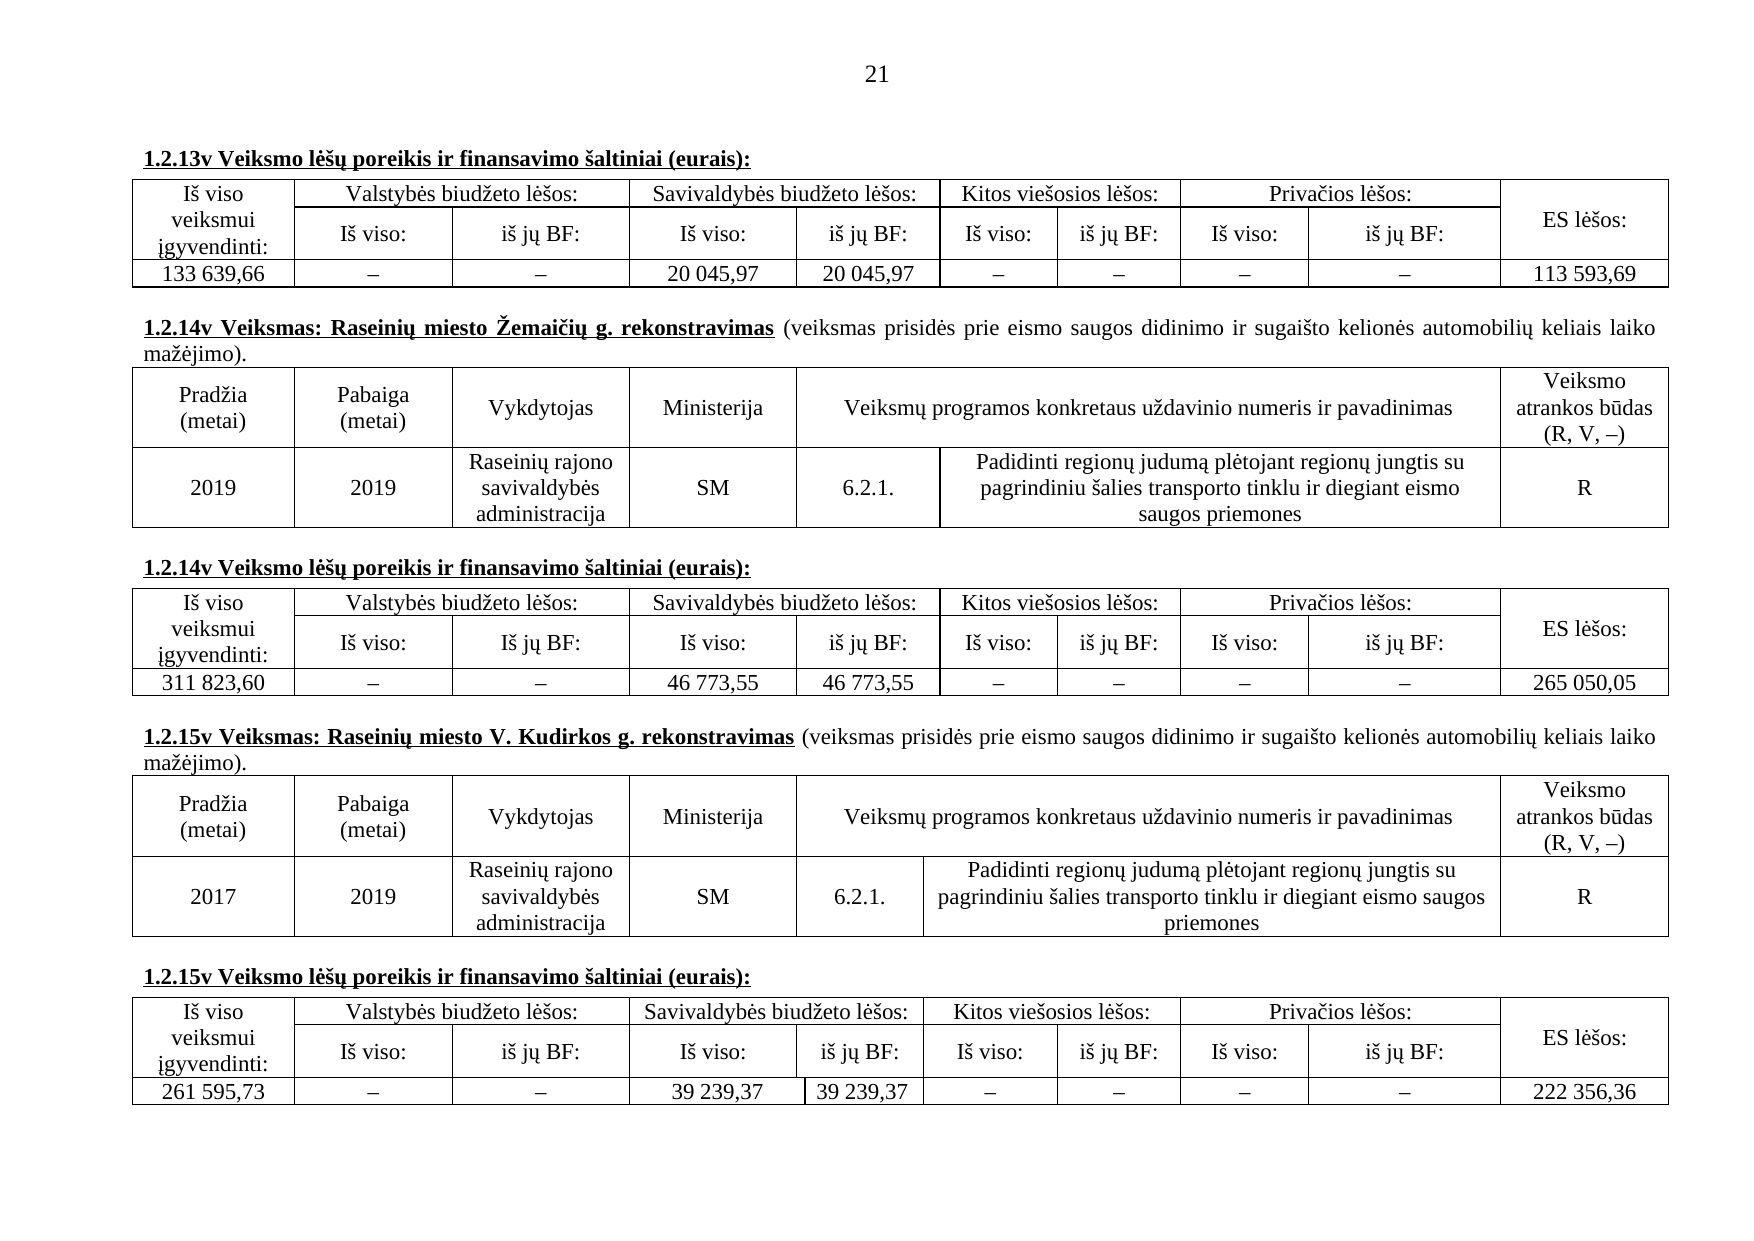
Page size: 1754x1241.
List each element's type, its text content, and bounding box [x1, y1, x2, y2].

table_cell [128, 447, 132, 527]
table_cell Valstybės biudžeto lėšos: [295, 998, 629, 1024]
table_cell 1.2.15v Veiksmas: Raseinių miesto V. Kudirkos g. rekonstravimas (veiksmas prisidės prie eismo saugos didinimo ir sugaišto kelionės automobilių keliais laiko mažėjimo). [132, 696, 1668, 775]
table_cell ES lėšos: [1501, 180, 1668, 259]
table_cell – [1181, 1078, 1308, 1104]
table_cell Privačios lėšos: [1181, 589, 1500, 615]
table_cell Iš viso: [1181, 616, 1308, 668]
table_cell 311 823,60 [133, 669, 294, 695]
table_cell [128, 856, 132, 936]
table_cell – [295, 669, 452, 695]
table_cell – [1309, 260, 1500, 286]
table_cell iš jų BF: [1058, 208, 1180, 259]
table_cell [1669, 206, 1694, 259]
table_cell 133 639,66 [133, 260, 294, 286]
table_cell Iš viso: [941, 208, 1057, 259]
table_header [1669, 145, 1694, 179]
table_cell R [1501, 448, 1668, 527]
table_cell 222 356,36 [1501, 1078, 1668, 1104]
table_cell Iš viso: [941, 616, 1057, 668]
table_cell [1669, 367, 1694, 447]
table_cell Iš viso: [630, 1025, 796, 1077]
table_cell [128, 259, 132, 286]
table_cell [1669, 1077, 1694, 1104]
table_cell – [941, 260, 1057, 286]
table_cell – [1309, 1078, 1500, 1104]
table_cell Vykdytojas [453, 368, 629, 447]
table_cell Kitos viešosios lėšos: [941, 589, 1180, 615]
table_cell 2019 [295, 857, 452, 936]
table_cell R [1501, 857, 1668, 936]
table_cell 1.2.14v Veiksmas: Raseinių miesto Žemaičių g. rekonstravimas (veiksmas prisidės prie eismo saugos didinimo ir sugaišto kelionės automobilių keliais laiko mažėjimo). [132, 288, 1668, 367]
table_cell Kitos viešosios lėšos: [924, 998, 1180, 1024]
table_cell [1669, 527, 1694, 588]
table_cell [1669, 936, 1694, 997]
table_cell – [924, 1078, 1057, 1104]
table_cell Raseinių rajono savivaldybės administracija [453, 448, 629, 527]
table_cell ES lėšos: [1501, 589, 1668, 668]
table_cell [128, 775, 132, 856]
table_cell [1669, 286, 1694, 367]
table_cell 46 773,55 [630, 669, 796, 695]
table_cell – [295, 260, 452, 286]
table_cell – [1181, 669, 1308, 695]
table_cell Iš jų BF: [453, 616, 629, 668]
table_cell Kitos viešosios lėšos: [941, 180, 1180, 206]
table_cell [128, 997, 132, 1024]
table_cell ES lėšos: [1501, 998, 1668, 1077]
table_cell iš jų BF: [1058, 616, 1180, 668]
table_cell iš jų BF: [1309, 616, 1500, 668]
table_cell [1669, 179, 1694, 206]
table_cell Veiksmų programos konkretaus uždavinio numeris ir pavadinimas [797, 368, 1500, 447]
table_cell SM [630, 857, 796, 936]
table_cell [1669, 447, 1694, 527]
table_cell iš jų BF: [453, 1025, 629, 1077]
table_cell Padidinti regionų judumą plėtojant regionų jungtis su pagrindiniu šalies transporto tinklu ir diegiant eismo saugos priemones [941, 448, 1500, 527]
table_cell Savivaldybės biudžeto lėšos: [630, 998, 923, 1024]
table_cell [1669, 668, 1694, 695]
table_cell 261 595,73 [133, 1078, 294, 1104]
table_cell [128, 936, 132, 997]
table_cell Iš viso: [295, 616, 452, 668]
table_cell Padidinti regionų judumą plėtojant regionų jungtis su pagrindiniu šalies transporto tinklu ir diegiant eismo saugos priemones [924, 857, 1500, 936]
table_cell [128, 695, 132, 775]
table_cell [1669, 259, 1694, 286]
table_cell 6.2.1. [797, 448, 939, 527]
table_cell 265 050,05 [1501, 669, 1668, 695]
table_cell Iš viso: [630, 616, 796, 668]
table_cell – [295, 1078, 452, 1104]
table_cell iš jų BF: [797, 208, 939, 259]
table_cell – [453, 260, 629, 286]
table_cell Iš viso: [295, 1025, 452, 1077]
table_cell [1669, 997, 1694, 1024]
table_cell iš jų BF: [1309, 1025, 1500, 1077]
table_cell Vykdytojas [453, 776, 629, 856]
table_cell iš jų BF: [1058, 1025, 1180, 1077]
table_cell Savivaldybės biudžeto lėšos: [630, 180, 939, 206]
table_cell Savivaldybės biudžeto lėšos: [630, 589, 939, 615]
table_cell [128, 286, 132, 367]
table_cell Valstybės biudžeto lėšos: [295, 180, 629, 206]
table_cell – [453, 1078, 629, 1104]
table_header [128, 145, 132, 179]
table_cell 39 239,37 [806, 1078, 923, 1104]
table_cell Iš viso veiksmui įgyvendinti: [133, 589, 294, 668]
table_cell [128, 179, 132, 206]
table_cell Pradžia (metai) [133, 776, 294, 856]
table_cell Ministerija [630, 368, 796, 447]
table_cell [1669, 775, 1694, 856]
table_cell iš jų BF: [453, 208, 629, 259]
table_cell 2017 [133, 857, 294, 936]
table_cell Iš viso veiksmui įgyvendinti: [133, 180, 294, 259]
table_cell Iš viso veiksmui įgyvendinti: [133, 998, 294, 1077]
table_cell iš jų BF: [797, 1025, 923, 1077]
table_cell Raseinių rajono savivaldybės administracija [453, 857, 629, 936]
table_cell iš jų BF: [797, 616, 939, 668]
table_cell 2019 [133, 448, 294, 527]
table_cell [1669, 615, 1694, 668]
table_cell SM [630, 448, 796, 527]
table_cell – [1058, 669, 1180, 695]
table_cell Pabaiga (metai) [295, 776, 452, 856]
table_cell [128, 206, 132, 259]
table_cell – [941, 669, 1057, 695]
table_cell [1669, 588, 1694, 615]
table_cell Ministerija [630, 776, 796, 856]
table_cell Iš viso: [295, 208, 452, 259]
table_cell Veiksmo atrankos būdas (R, V, –) [1501, 368, 1668, 447]
table_cell 46 773,55 [797, 669, 939, 695]
table_cell Pradžia (metai) [133, 368, 294, 447]
table_cell [128, 1024, 132, 1077]
table_cell – [453, 669, 629, 695]
table_cell [128, 367, 132, 447]
table_cell 6.2.1. [797, 857, 923, 936]
table_cell Veiksmo atrankos būdas (R, V, –) [1501, 776, 1668, 856]
table_cell Privačios lėšos: [1181, 998, 1500, 1024]
table_cell Pabaiga (metai) [295, 368, 452, 447]
table_cell 1.2.15v Veiksmo lėšų poreikis ir finansavimo šaltiniai (eurais): [132, 937, 1668, 997]
table_cell 113 593,69 [1501, 260, 1668, 286]
table_cell [128, 668, 132, 695]
table_cell – [1058, 1078, 1180, 1104]
table_cell Iš viso: [1181, 208, 1308, 259]
table_cell 39 239,37 [630, 1078, 804, 1104]
table_cell [128, 527, 132, 588]
table_cell 1.2.14v Veiksmo lėšų poreikis ir finansavimo šaltiniai (eurais): [132, 528, 1668, 588]
table_cell [128, 1077, 132, 1104]
table_cell [128, 615, 132, 668]
table_cell – [1181, 260, 1308, 286]
table_cell – [1058, 260, 1180, 286]
table_cell Iš viso: [630, 208, 796, 259]
table_cell [128, 588, 132, 615]
table_cell [1669, 1024, 1694, 1077]
table_cell Veiksmų programos konkretaus uždavinio numeris ir pavadinimas [797, 776, 1500, 856]
table_cell 2019 [295, 448, 452, 527]
table_cell Valstybės biudžeto lėšos: [295, 589, 629, 615]
table_cell iš jų BF: [1309, 208, 1500, 259]
table_cell Iš viso: [1181, 1025, 1308, 1077]
table_cell [1669, 695, 1694, 775]
table_cell Iš viso: [924, 1025, 1057, 1077]
table_cell Privačios lėšos: [1181, 180, 1500, 206]
table_cell [1669, 856, 1694, 936]
table_header 1.2.13v Veiksmo lėšų poreikis ir finansavimo šaltiniai (eurais): [132, 145, 1668, 179]
table_cell – [1309, 669, 1500, 695]
table_cell 20 045,97 [797, 260, 939, 286]
table_cell 20 045,97 [630, 260, 796, 286]
